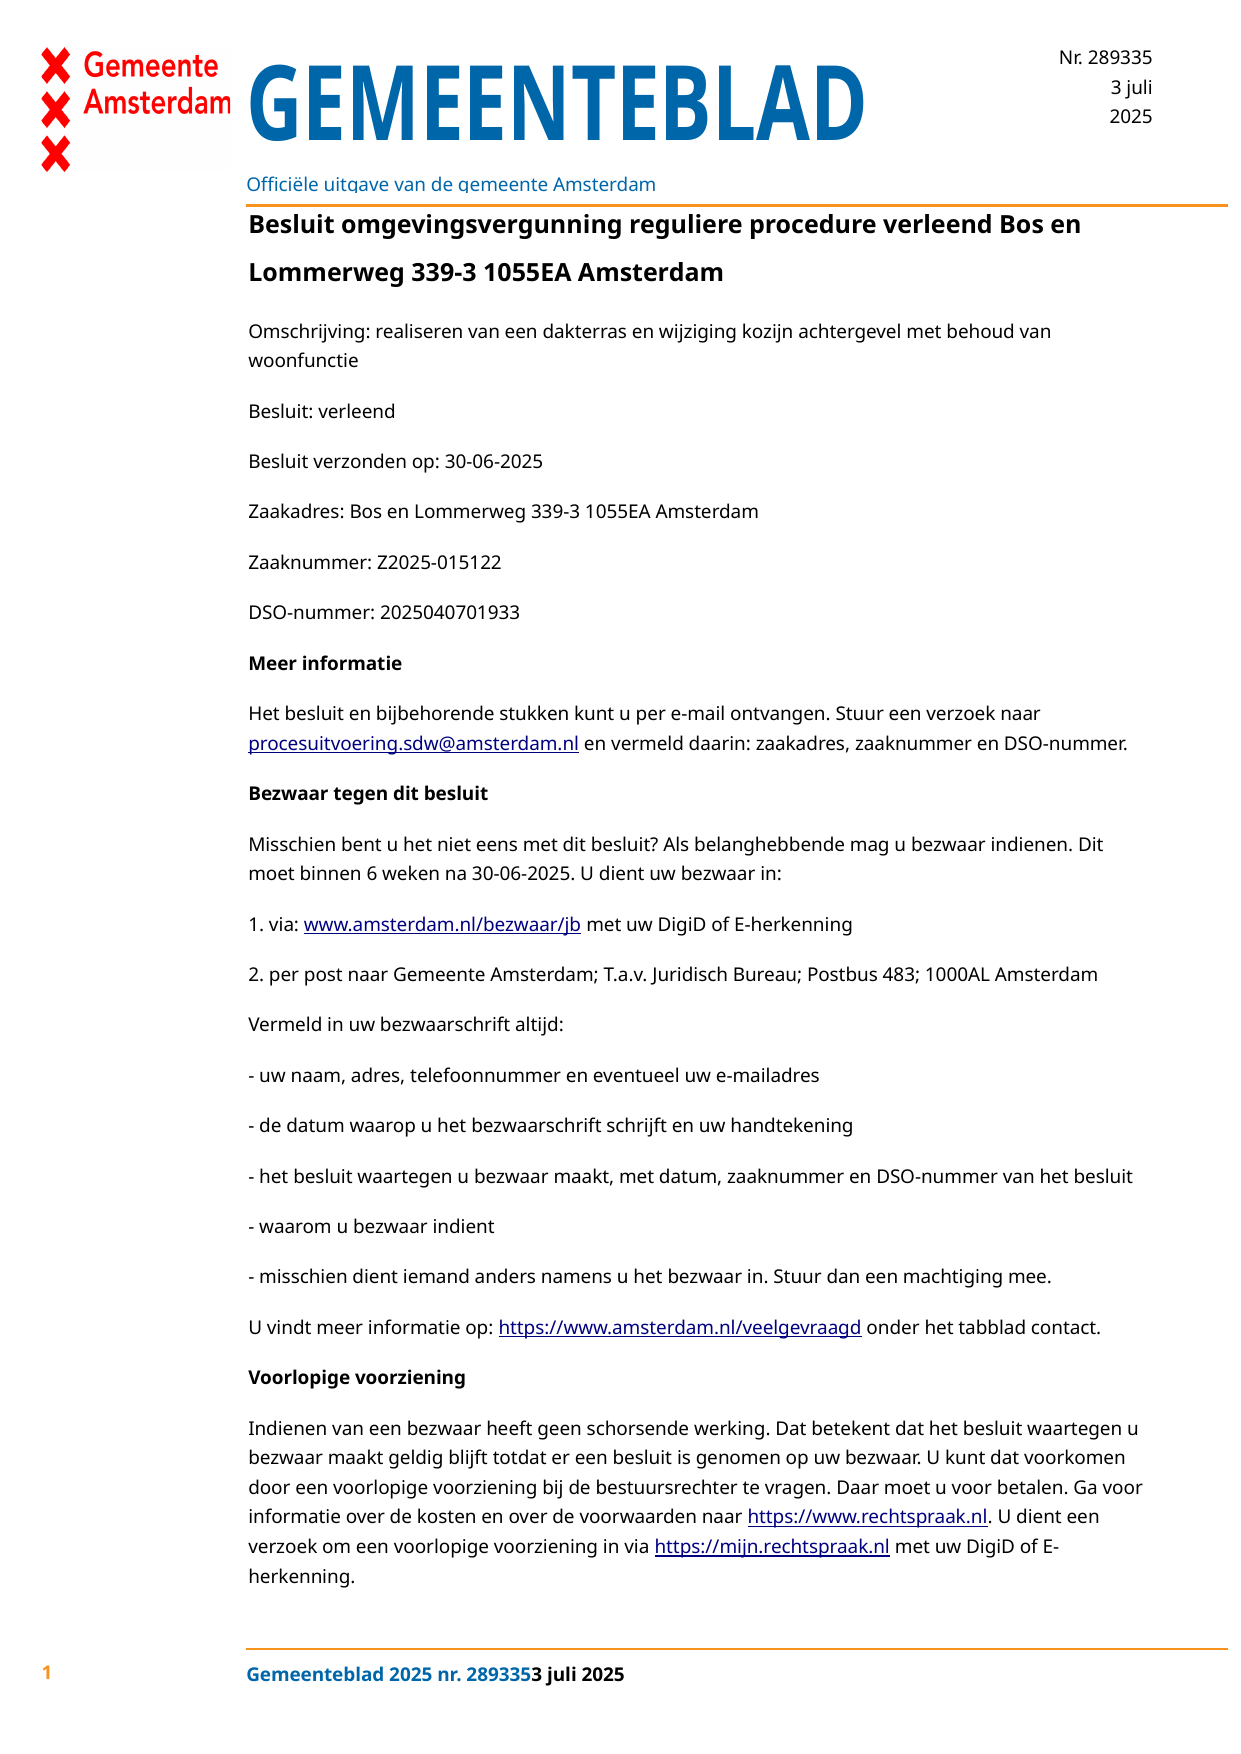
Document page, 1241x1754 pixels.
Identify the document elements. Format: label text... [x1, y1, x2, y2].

text DSO-nummer: 2025040701933 [248, 599, 1152, 625]
text 1. via: www.amsterdam.nl/bezwaar/jb met uw DigiD of E-herkenning [248, 911, 1152, 937]
text Zaakadres: Bos en Lommerweg 339-3 1055EA Amsterdam [248, 499, 1152, 524]
text Bezwaar tegen dit besluit [248, 780, 1152, 806]
text - het besluit waartegen u bezwaar maakt, met datum, zaaknummer en DSO-nummer van het besluit [248, 1163, 1152, 1189]
text Meer informatie [248, 650, 1152, 676]
text - waarom u bezwaar indient [248, 1213, 1152, 1239]
text Misschien bent u het niet eens met dit besluit? Als belanghebbende mag u bezwaar indienen. Dit moet binnen 6 weken na 30-06-2025. U dient uw bezwaar in: [248, 831, 1152, 886]
text Het besluit en bijbehorende stukken kunt u per e-mail ontvangen. Stuur een verzoek naar procesuitvoering.sdw@amsterdam.nl en vermeld daarin: zaakadres, zaaknummer en DSO-nummer. [248, 700, 1152, 756]
text Vermeld in uw bezwaarschrift altijd: [248, 1012, 1152, 1037]
text Zaaknummer: Z2025-015122 [248, 549, 1152, 575]
text - de datum waarop u het bezwaarschrift schrijft en uw handtekening [248, 1112, 1152, 1138]
text U vindt meer informatie op: https://www.amsterdam.nl/veelgevraagd onder het tabblad contact. [248, 1314, 1152, 1340]
text Besluit: verleend [248, 398, 1152, 424]
text 2. per post naar Gemeente Amsterdam; T.a.v. Juridisch Bureau; Postbus 483; 1000AL Amsterdam [248, 961, 1152, 987]
text Besluit omgevingsvergunning reguliere procedure verleend Bos en Lommerweg 339-3 1055EA Amsterdam [248, 207, 1152, 288]
picture [41, 47, 231, 172]
text - uw naam, adres, telefoonnummer en eventueel uw e-mailadres [248, 1062, 1152, 1088]
text Besluit verzonden op: 30-06-2025 [248, 448, 1152, 474]
text Voorlopige voorziening [248, 1364, 1152, 1390]
text Omschrijving: realiseren van een dakterras en wijziging kozijn achtergevel met behoud van woonfunctie [248, 318, 1152, 373]
text Indienen van een bezwaar heeft geen schorsende werking. Dat betekent dat het besluit waartegen u bezwaar maakt geldig blijft totdat er een besluit is genomen op uw bezwaar. U kunt dat voorkomen door een voorlopige voorziening bij de bestuursrechter te vragen. Daar moet u voor betalen. Ga voor informatie over de kosten en over de voorwaarden naar https://www.rechtspraak.nl. U dient een verzoek om een voorlopige voorziening in via https://mijn.rechtspraak.nl met uw DigiD of E-herkenning. [248, 1415, 1152, 1589]
text - misschien dient iemand anders namens u het bezwaar in. Stuur dan een machtiging mee. [248, 1264, 1152, 1289]
